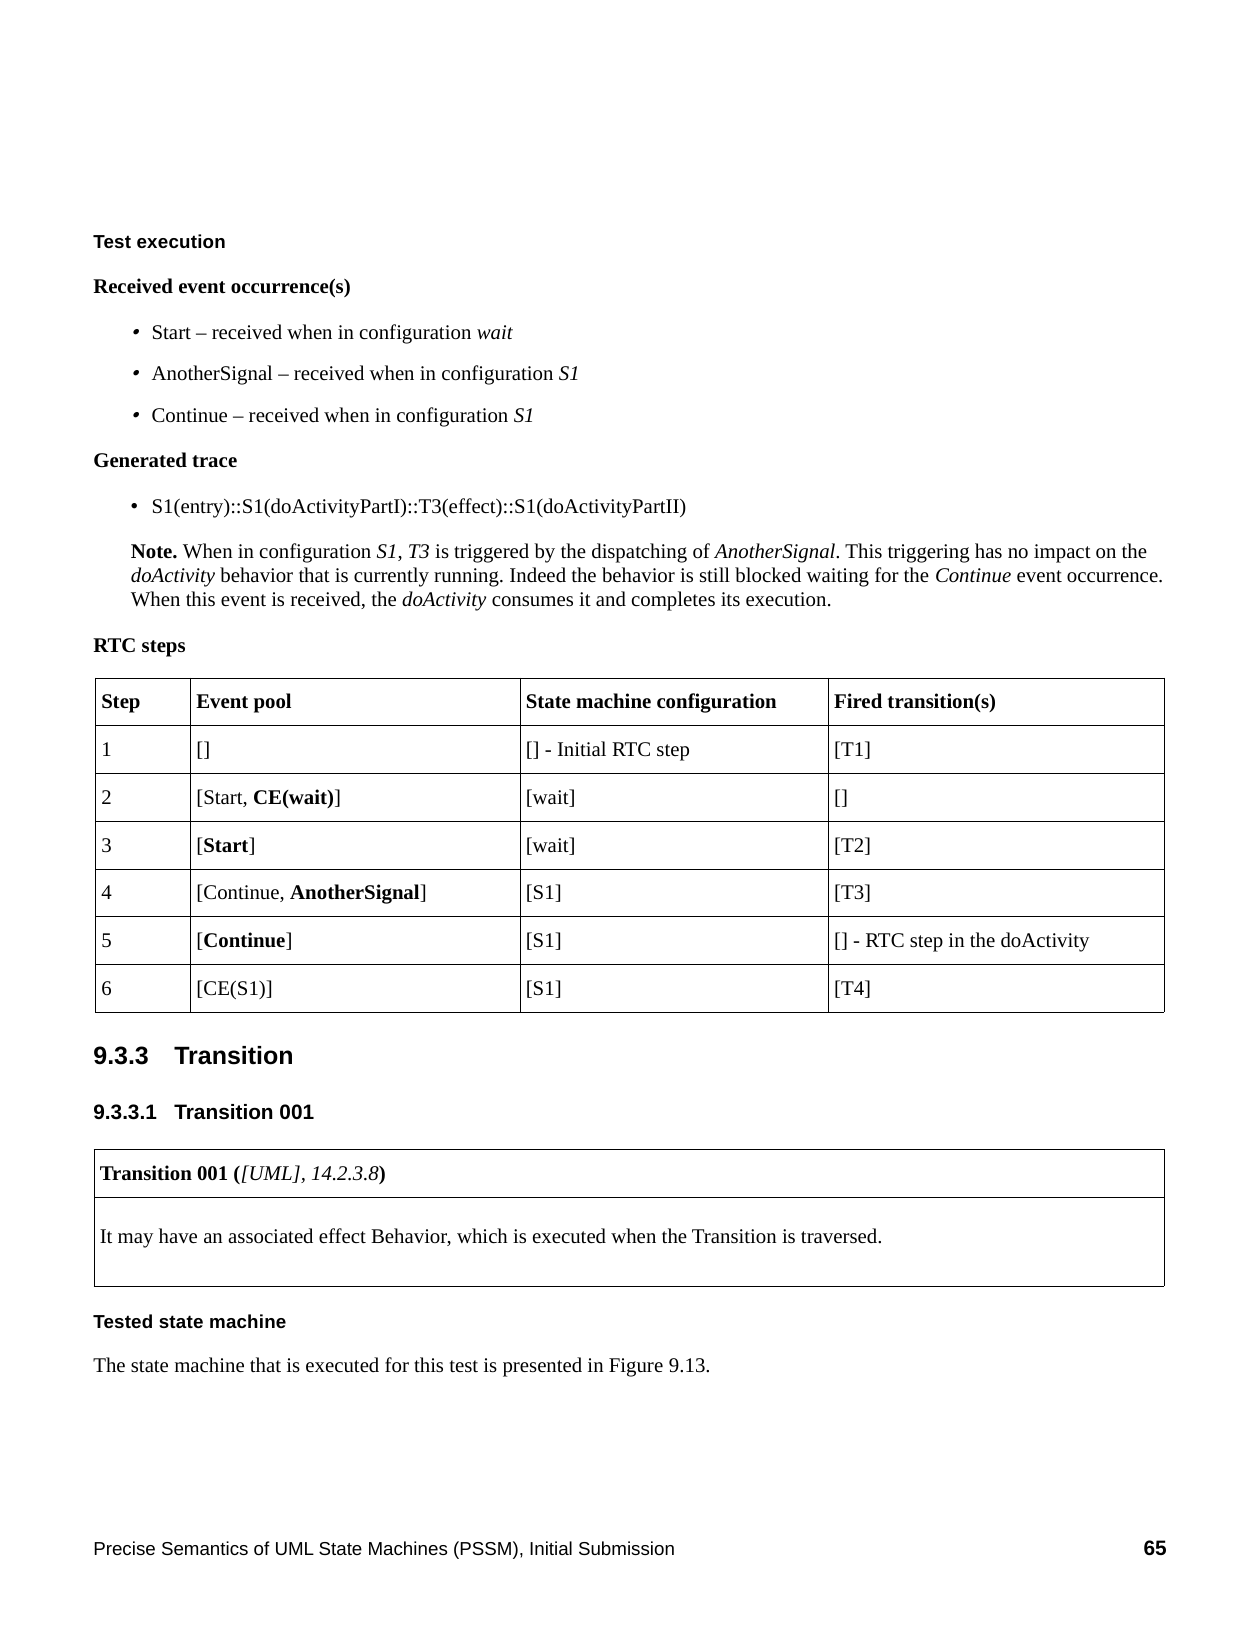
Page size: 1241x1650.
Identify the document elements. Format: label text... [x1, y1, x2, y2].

text Received event occurrence(s) [93, 274, 1164, 298]
table_cell [S1] [521, 965, 828, 1012]
table_cell [wait] [521, 822, 828, 868]
table_cell [T3] [829, 870, 1164, 916]
table_header State machine configuration [521, 679, 828, 725]
table_cell [Start, CE(wait)] [191, 774, 520, 821]
table_cell 3 [96, 822, 190, 868]
table_cell [] [829, 774, 1164, 821]
table_cell [Start] [191, 822, 520, 868]
text Note. When in configuration S1, T3 is triggered by the dispatching of AnotherSignal. This triggering has no impact on the doActivity behavior that is currently running. Indeed the behavior is still blocked waiting for the Continue event occurrence. When this event is received, the doActivity consumes it and completes its execution. [131, 539, 1164, 611]
text The state machine that is executed for this test is presented in Figure 9.13. [93, 1353, 1164, 1377]
table_header Fired transition(s) [829, 679, 1164, 725]
table_cell [CE(S1)] [191, 965, 520, 1012]
list Start – received when in configuration wait [131, 319, 1164, 344]
table_cell [] - Initial RTC step [521, 726, 828, 773]
subtitle Transition [93, 1041, 1164, 1070]
table_cell [] - RTC step in the doActivity [829, 917, 1164, 964]
list S1(entry)::S1(doActivityPartI)::T3(effect)::S1(doActivityPartII) [131, 493, 1164, 518]
table_cell [S1] [521, 917, 828, 964]
text Generated trace [93, 448, 1164, 472]
text RTC steps [93, 632, 1164, 657]
table_cell [T1] [829, 726, 1164, 773]
table_cell It may have an associated effect Behavior, which is executed when the Transition is traversed. [95, 1198, 1164, 1286]
table_cell 4 [96, 870, 190, 916]
table_header Transition 001 ([UML], 14.2.3.8) [95, 1150, 1164, 1197]
table_cell [T4] [829, 965, 1164, 1012]
table_cell [T2] [829, 822, 1164, 868]
subtitle Transition 001 [93, 1099, 1164, 1124]
subtitle Test execution [93, 231, 1164, 253]
table_cell [Continue] [191, 917, 520, 964]
list AnotherSignal – received when in configuration S1 [131, 360, 1164, 385]
subtitle Tested state machine [93, 1311, 1164, 1332]
table_cell 1 [96, 726, 190, 773]
table_cell 5 [96, 917, 190, 964]
table_header Step [96, 679, 190, 725]
table_cell 2 [96, 774, 190, 821]
table_cell [Continue, AnotherSignal] [191, 870, 520, 916]
list Continue – received when in configuration S1 [131, 402, 1164, 427]
table_cell [wait] [521, 774, 828, 821]
table_cell 6 [96, 965, 190, 1012]
table_cell [S1] [521, 870, 828, 916]
table_cell [] [191, 726, 520, 773]
table_header Event pool [191, 679, 520, 725]
